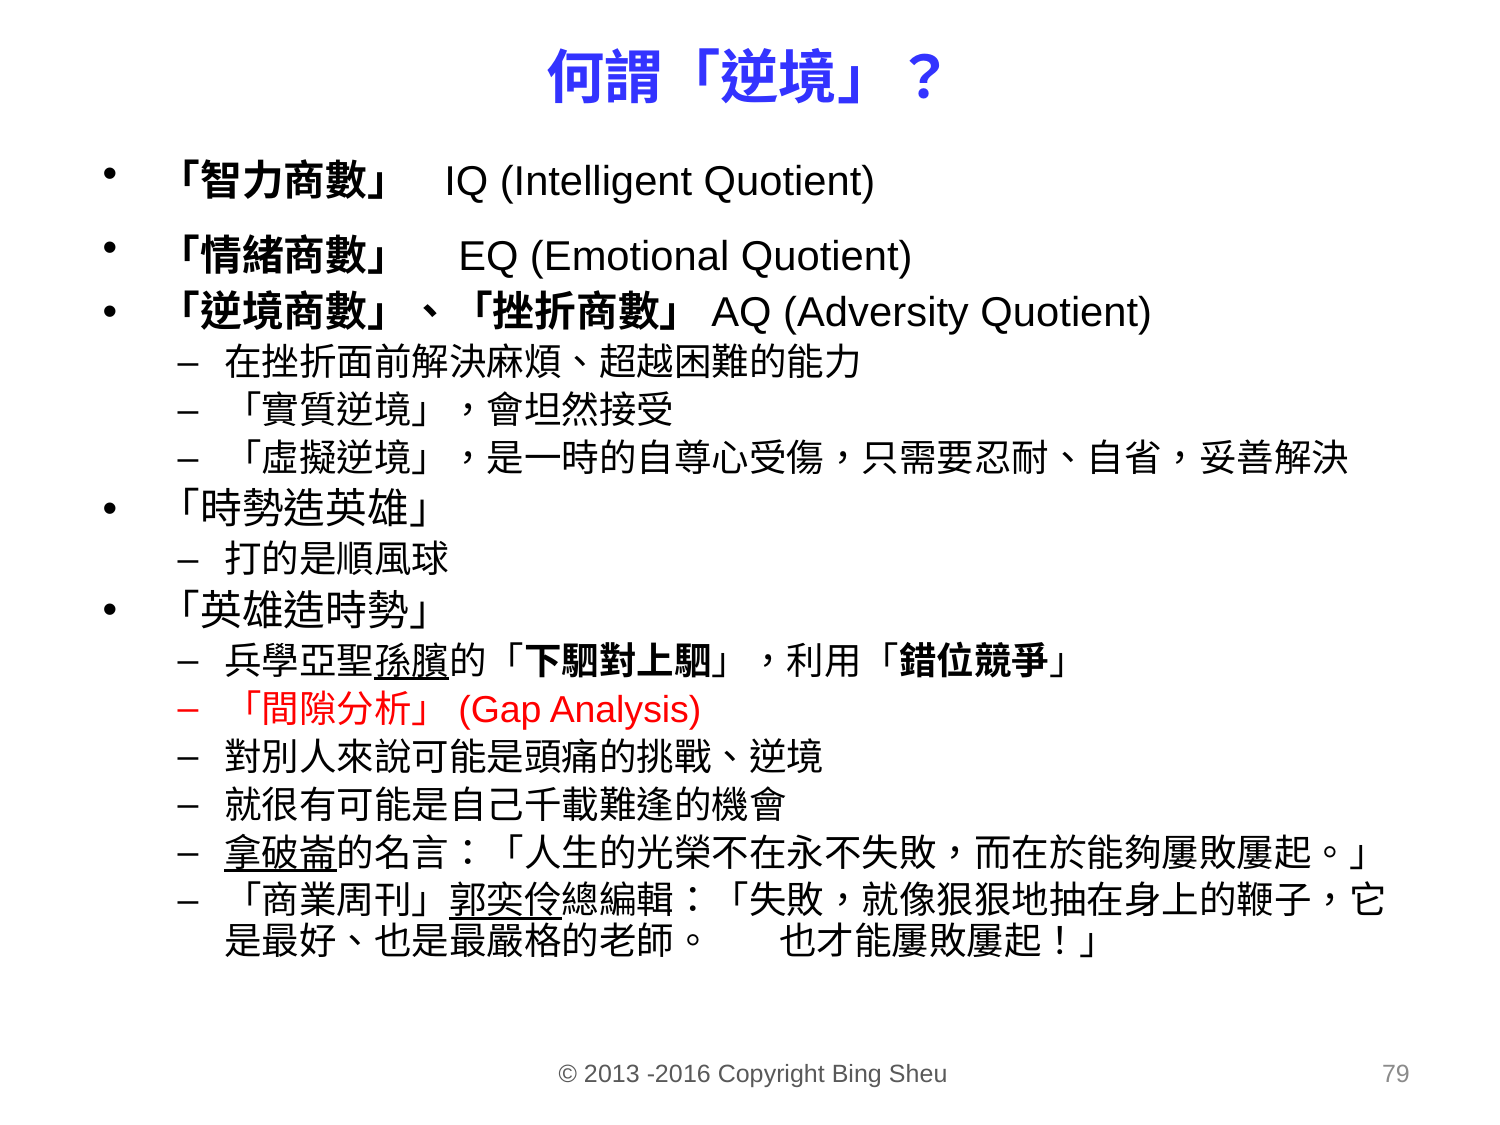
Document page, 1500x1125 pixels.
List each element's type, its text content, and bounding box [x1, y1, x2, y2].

footer © 2013 -2016 Copyright Bing Sheu [512, 1042, 988, 1103]
list 「智力商數」 IQ (Intelligent Quotient) 「情緒商數」 EQ (Emotional Quotient) 「逆境商數」、「挫折商數」AQ (Adversity Quotient) 在挫折面前解決麻煩、超越困難的能力 「實質逆境」，會坦然接受 「虛擬逆境」，是一時的自尊心受傷，只需要忍耐、自省，妥善解決 「時勢造英雄」 打的是順風球 「英雄造時勢」 兵學亞聖孫臏的「下駟對上駟」，利用「錯位競爭」 「間隙分析」(Gap Analysis) 對別人來說可能是頭痛的挑戰、逆境 就很有可能是自己千載難逢的機會 拿破崙的名言：「人生的光榮不在永不失敗，而在於能夠屢敗屢起。」 「商業周刊」郭奕伶總編輯：「失敗，就像狠狠地抽在身上的鞭子，它是最好、也是最嚴格的老師。 也才能屢敗屢起！」 [87, 137, 1438, 1025]
title 何謂「逆境」？ [75, 37, 1425, 113]
slide_number [1074, 1042, 1425, 1103]
